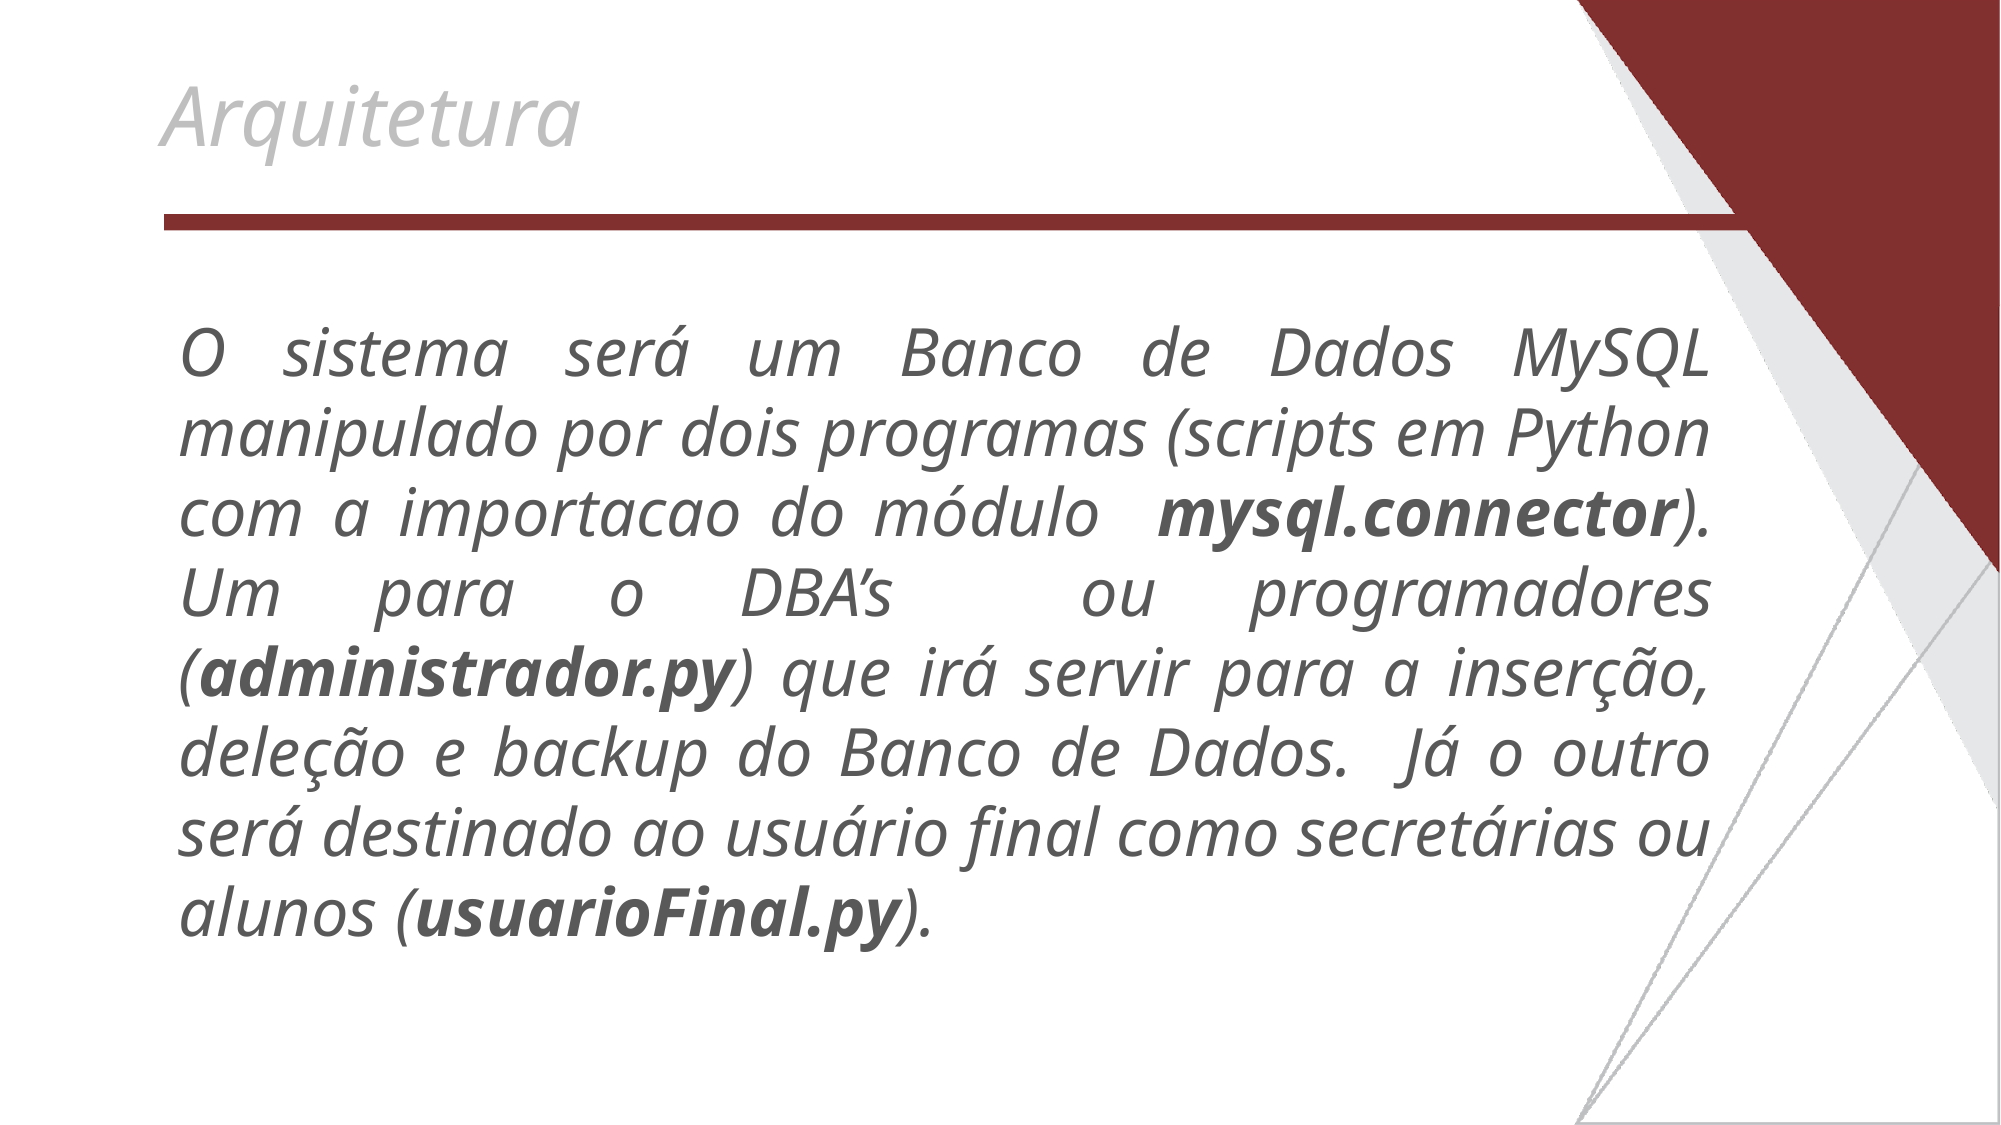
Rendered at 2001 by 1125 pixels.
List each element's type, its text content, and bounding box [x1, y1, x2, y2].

text_box [164, 214, 1927, 231]
picture [0, 0, 2001, 1125]
text_box Arquitetura [147, 55, 1681, 208]
text_box O sistema será um Banco de Dados MySQL manipulado por dois programas (scripts em Python com a importacao do módulo mysql.connector). Um para o DBA’s ou programadores (administrador.py) que irá servir para a inserção, deleção e backup do Banco de Dados. Já o outro será destinado ao usuário final como secretárias ou alunos (usuarioFinal.py). [164, 302, 1730, 1125]
